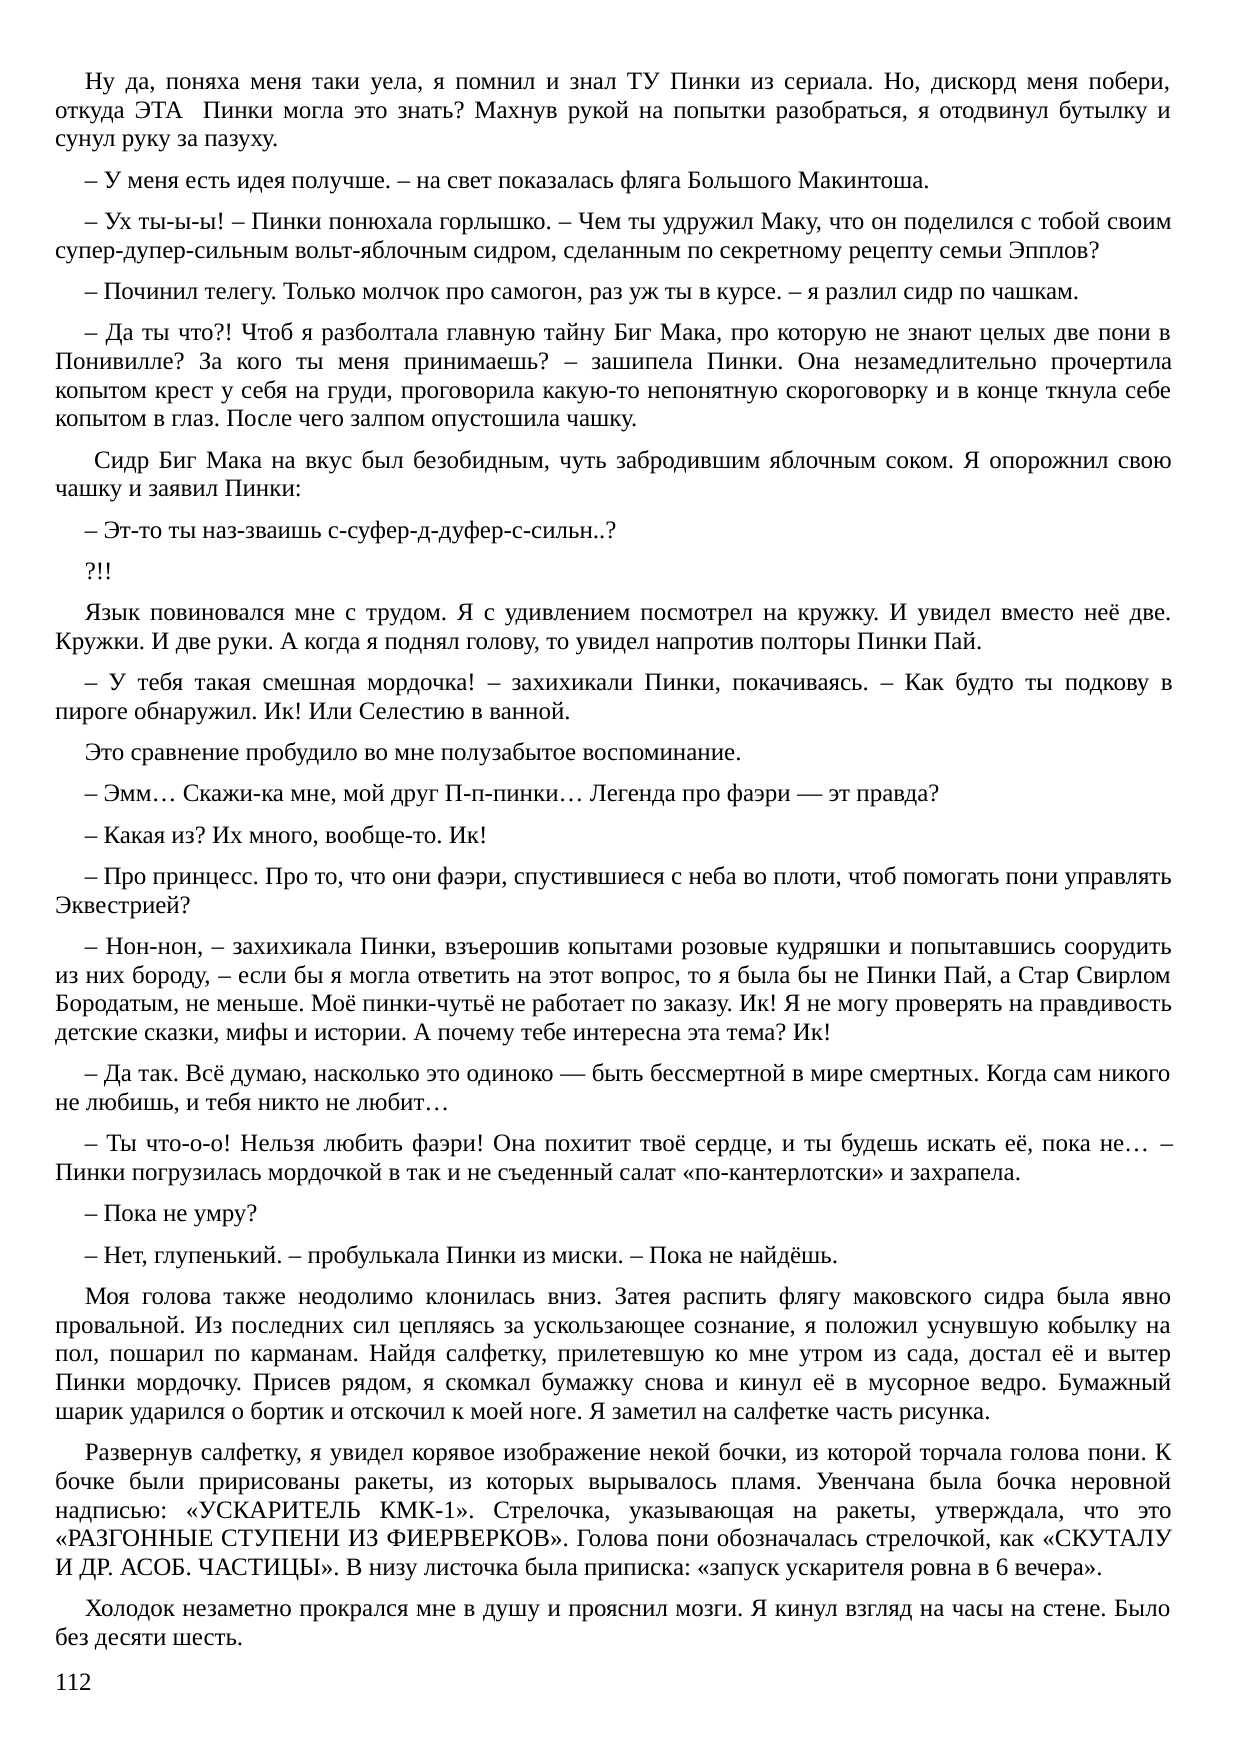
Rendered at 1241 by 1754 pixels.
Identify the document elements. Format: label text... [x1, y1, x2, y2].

text – Про принцесс. Про то, что они фаэри, спустившиеся с неба во плоти, чтоб помогать пони управлять Эквестрией? [55, 861, 1173, 918]
text – Пока не умру? [55, 1198, 1173, 1227]
text – Нон-нон, – захихикала Пинки, взъерошив копытами розовые кудряшки и попытавшись соорудить из них бороду, – если бы я могла ответить на этот вопрос, то я была бы не Пинки Пай, а Стар Свирлом Бородатым, не меньше. Моё пинки-чутьё не работает по заказу. Ик! Я не могу проверять на правдивость детские сказки, мифы и истории. А почему тебе интересна эта тема? Ик! [55, 931, 1173, 1046]
text Язык повиновался мне с трудом. Я с удивлением посмотрел на кружку. И увидел вместо неё две. Кружки. И две руки. А когда я поднял голову, то увидел напротив полторы Пинки Пай. [55, 597, 1173, 655]
text – Эт-то ты наз-зваишь с-суфер-д-дуфер-с-сильн..? [55, 515, 1173, 543]
text – Починил телегу. Только молчок про самогон, раз уж ты в курсе. – я разлил сидр по чашкам. [55, 276, 1173, 305]
text – У меня есть идея получше. – на свет показалась фляга Большого Макинтоша. [55, 165, 1173, 193]
text Моя голова также неодолимо клонилась вниз. Затея распить флягу маковского сидра была явно провальной. Из последних сил цепляясь за ускользающее сознание, я положил уснувшую кобылку на пол, пошарил по карманам. Найдя салфетку, прилетевшую ко мне утром из сада, достал её и вытер Пинки мордочку. Присев рядом, я скомкал бумажку снова и кинул её в мусорное ведро. Бумажный шарик ударился о бортик и отскочил к моей ноге. Я заметил на салфетке часть рисунка. [55, 1281, 1173, 1425]
text – Какая из? Их много, вообще-то. Ик! [55, 820, 1173, 848]
text – Ты что-о-о! Нельзя любить фаэри! Она похитит твоё сердце, и ты будешь искать её, пока не… – Пинки погрузилась мордочкой в так и не съеденный салат «по-кантерлотски» и захрапела. [55, 1128, 1173, 1186]
text – Нет, глупенький. – пробулькала Пинки из миски. – Пока не найдёшь. [55, 1240, 1173, 1268]
text Сидр Биг Мака на вкус был безобидным, чуть забродившим яблочным соком. Я опорожнил свою чашку и заявил Пинки: [55, 445, 1173, 502]
text – Да ты что?! Чтоб я разболтала главную тайну Биг Мака, про которую не знают целых две пони в Понивилле? За кого ты меня принимаешь? – зашипела Пинки. Она незамедлительно прочертила копытом крест у себя на груди, проговорила какую-то непонятную скороговорку и в конце ткнула себе копытом в глаз. После чего залпом опустошила чашку. [55, 317, 1173, 432]
text Развернув салфетку, я увидел корявое изображение некой бочки, из которой торчала голова пони. К бочке были пририсованы ракеты, из которых вырывалось пламя. Увенчана была бочка неровной надписью: «УСКАРИТЕЛЬ КМК-1». Стрелочка, указывающая на ракеты, утверждала, что это «РАЗГОННЫЕ СТУПЕНИ ИЗ ФИЕРВЕРКОВ». Голова пони обозначалась стрелочкой, как «СКУТАЛУ И ДР. АСОБ. ЧАСТИЦЫ». В низу листочка была приписка: «запуск ускарителя ровна в 6 вечера». [55, 1437, 1173, 1581]
text – Ух ты-ы-ы! – Пинки понюхала горлышко. – Чем ты удружил Маку, что он поделился с тобой своим супер-дупер-сильным вольт-яблочным сидром, сделанным по секретному рецепту семьи Эпплов? [55, 206, 1173, 263]
text Ну да, поняха меня таки уела, я помнил и знал ТУ Пинки из сериала. Но, дискорд меня побери, откуда ЭТА Пинки могла это знать? Махнув рукой на попытки разобраться, я отодвинул бутылку и сунул руку за пазуху. [55, 66, 1173, 152]
text – У тебя такая смешная мордочка! – захихикали Пинки, покачиваясь. – Как будто ты подкову в пироге обнаружил. Ик! Или Селестию в ванной. [55, 667, 1173, 725]
text – Да так. Всё думаю, насколько это одиноко — быть бессмертной в мире смертных. Когда сам никого не любишь, и тебя никто не любит… [55, 1058, 1173, 1116]
text – Эмм… Скажи-ка мне, мой друг П-п-пинки… Легенда про фаэри — эт правда? [55, 778, 1173, 807]
text ?!! [55, 556, 1173, 585]
text Это сравнение пробудило во мне полузабытое воспоминание. [55, 737, 1173, 766]
text Холодок незаметно прокрался мне в душу и прояснил мозги. Я кинул взгляд на часы на стене. Было без десяти шесть. [55, 1593, 1173, 1651]
